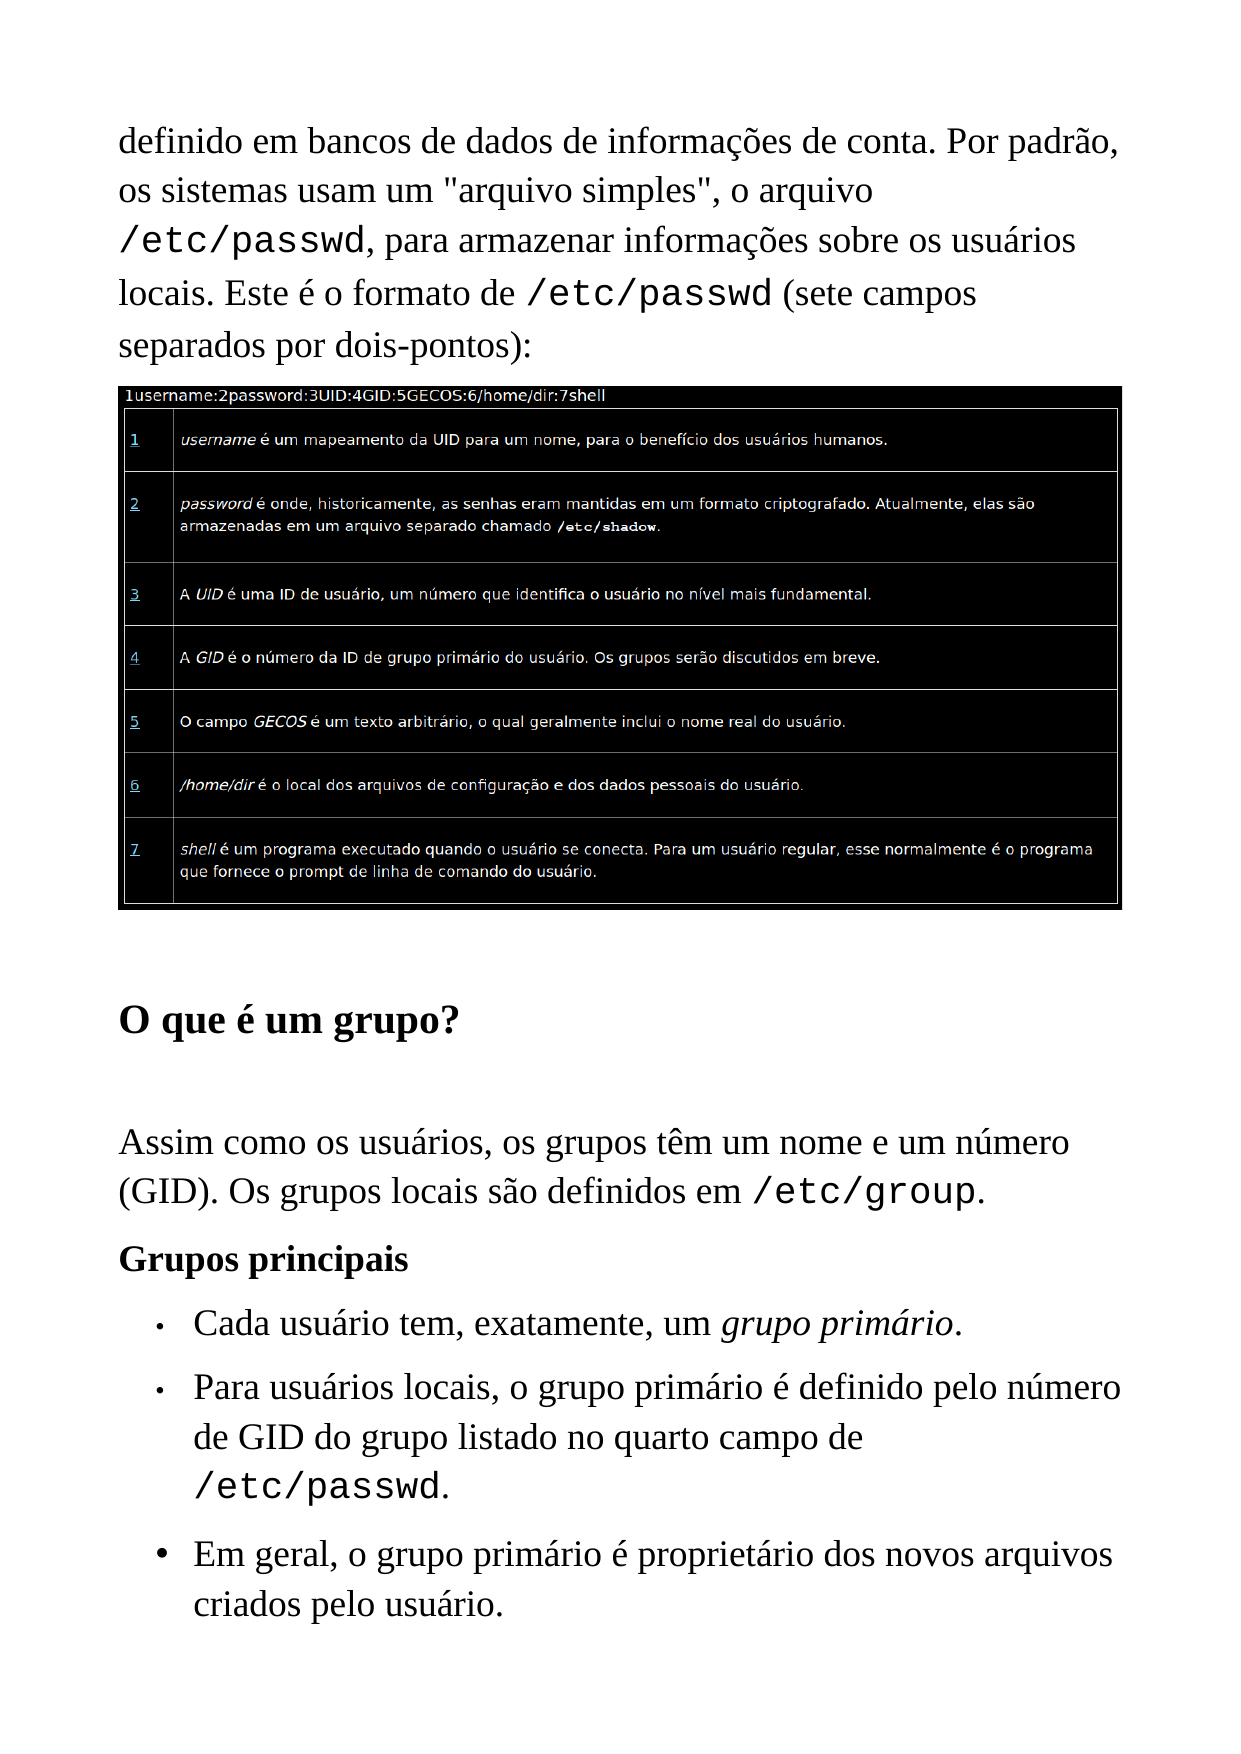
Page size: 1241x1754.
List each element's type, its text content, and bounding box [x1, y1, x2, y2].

picture [118, 386, 1123, 910]
list Para usuários locais, o grupo primário é definido pelo número de GID do grupo listado no quarto campo de /etc/passwd. [156, 1365, 1122, 1510]
text Assim como os usuários, os grupos têm um nome e um número (GID). Os grupos locais são definidos em /etc/group. [118, 1119, 1122, 1215]
text Grupos principais [118, 1236, 1122, 1279]
list Em geral, o grupo primário é proprietário dos novos arquivos criados pelo usuário. [156, 1532, 1122, 1624]
subtitle O que é um grupo? [118, 994, 1122, 1042]
text definido em bancos de dados de informações de conta. Por padrão, os sistemas usam um "arquivo simples", o arquivo /etc/passwd, para armazenar informações sobre os usuários locais. Este é o formato de /etc/passwd (sete campos separados por dois-pontos): [118, 118, 1122, 366]
list Cada usuário tem, exatamente, um grupo primário. [156, 1301, 1122, 1344]
